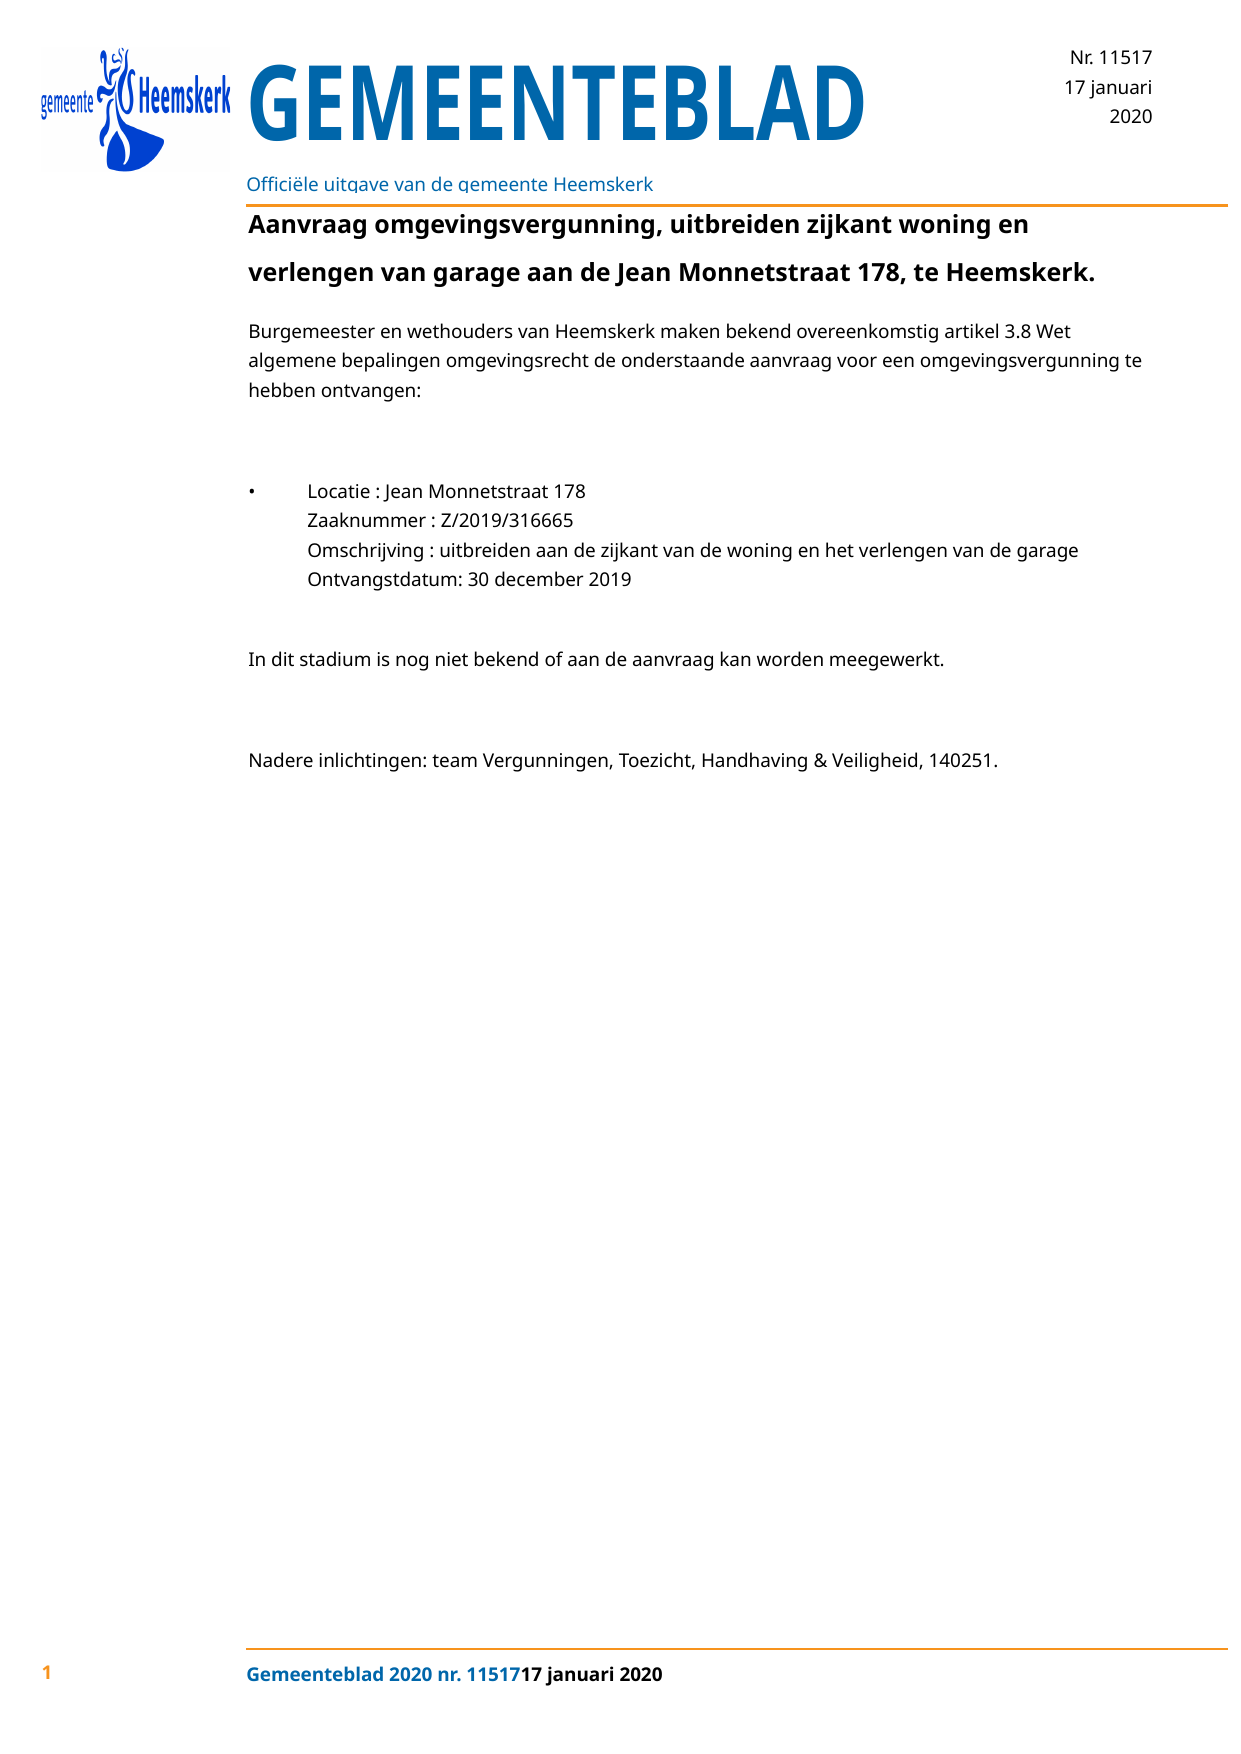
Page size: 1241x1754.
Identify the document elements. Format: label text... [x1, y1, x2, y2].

list Locatie : Jean Monnetstraat 178 [248, 478, 1152, 504]
text In dit stadium is nog niet bekend of aan de aanvraag kan worden meegewerkt. [248, 647, 1152, 672]
text Nadere inlichtingen: team Vergunningen, Toezicht, Handhaving & Veiligheid, 140251. [248, 747, 1152, 773]
list Ontvangstdatum: 30 december 2019 [248, 567, 1152, 592]
text Aanvraag omgevingsvergunning, uitbreiden zijkant woning en verlengen van garage aan de Jean Monnetstraat 178, te Heemskerk. [248, 207, 1152, 288]
list Zaaknummer : Z/2019/316665 [248, 507, 1152, 533]
text Burgemeester en wethouders van Heemskerk maken bekend overeenkomstig artikel 3.8 Wet algemene bepalingen omgevingsrecht de onderstaande aanvraag voor een omgevingsvergunning te hebben ontvangen: [248, 318, 1152, 403]
list Omschrijving : uitbreiden aan de zijkant van de woning en het verlengen van de garage [248, 537, 1152, 563]
picture [41, 47, 231, 172]
